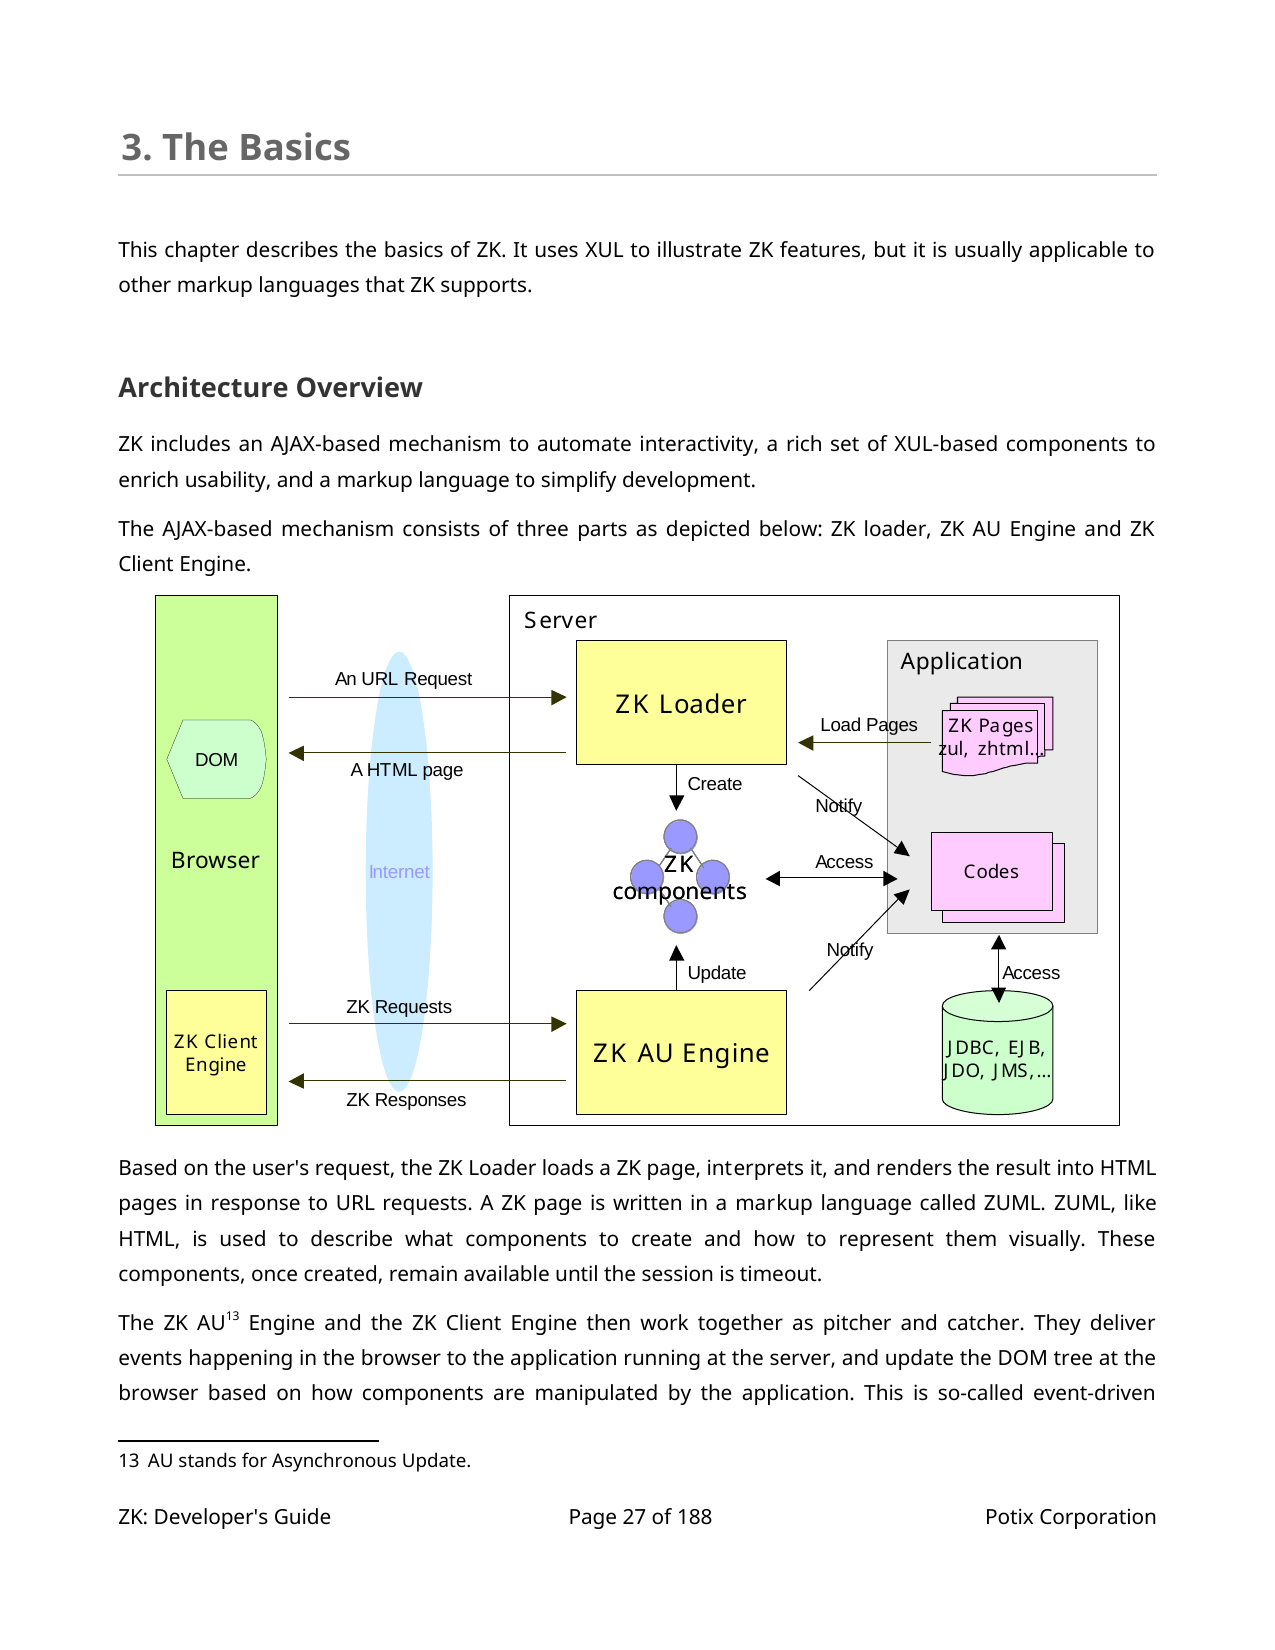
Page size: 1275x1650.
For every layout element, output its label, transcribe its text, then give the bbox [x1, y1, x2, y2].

text ZK includes an AJAX-based mechanism to automate interactivity, a rich set of XUL-based components to enrich usability, and a markup language to simplify development. [118, 429, 1157, 493]
subtitle Architecture Overview [118, 369, 1157, 406]
text The AJAX-based mechanism consists of three parts as depicted below: ZK loader, ZK AU Engine and ZK Client Engine. [118, 514, 1157, 577]
text This chapter describes the basics of ZK. It uses XUL to illustrate ZK features, but it is usually applicable to other markup languages that ZK supports. [118, 235, 1157, 298]
subtitle 3. The Basics [118, 118, 1157, 174]
text The ZK AU Engine and the ZK Client Engine then work together as pitcher and catcher. They deliver events happening in the browser to the application running at the server, and update the DOM tree at the browser based on how components are manipulated by the application. This is so-called event-driven [118, 1308, 1157, 1406]
text Based on the user's request, the ZK Loader loads a ZK page, interprets it, and renders the result into HTML pages in response to URL requests. A ZK page is written in a markup language called ZUML. ZUML, like HTML, is used to describe what components to create and how to represent them visually. These components, once created, remain available until the session is timeout. [118, 598, 1157, 1287]
text AU stands for Asynchronous Update. [118, 1447, 1157, 1473]
